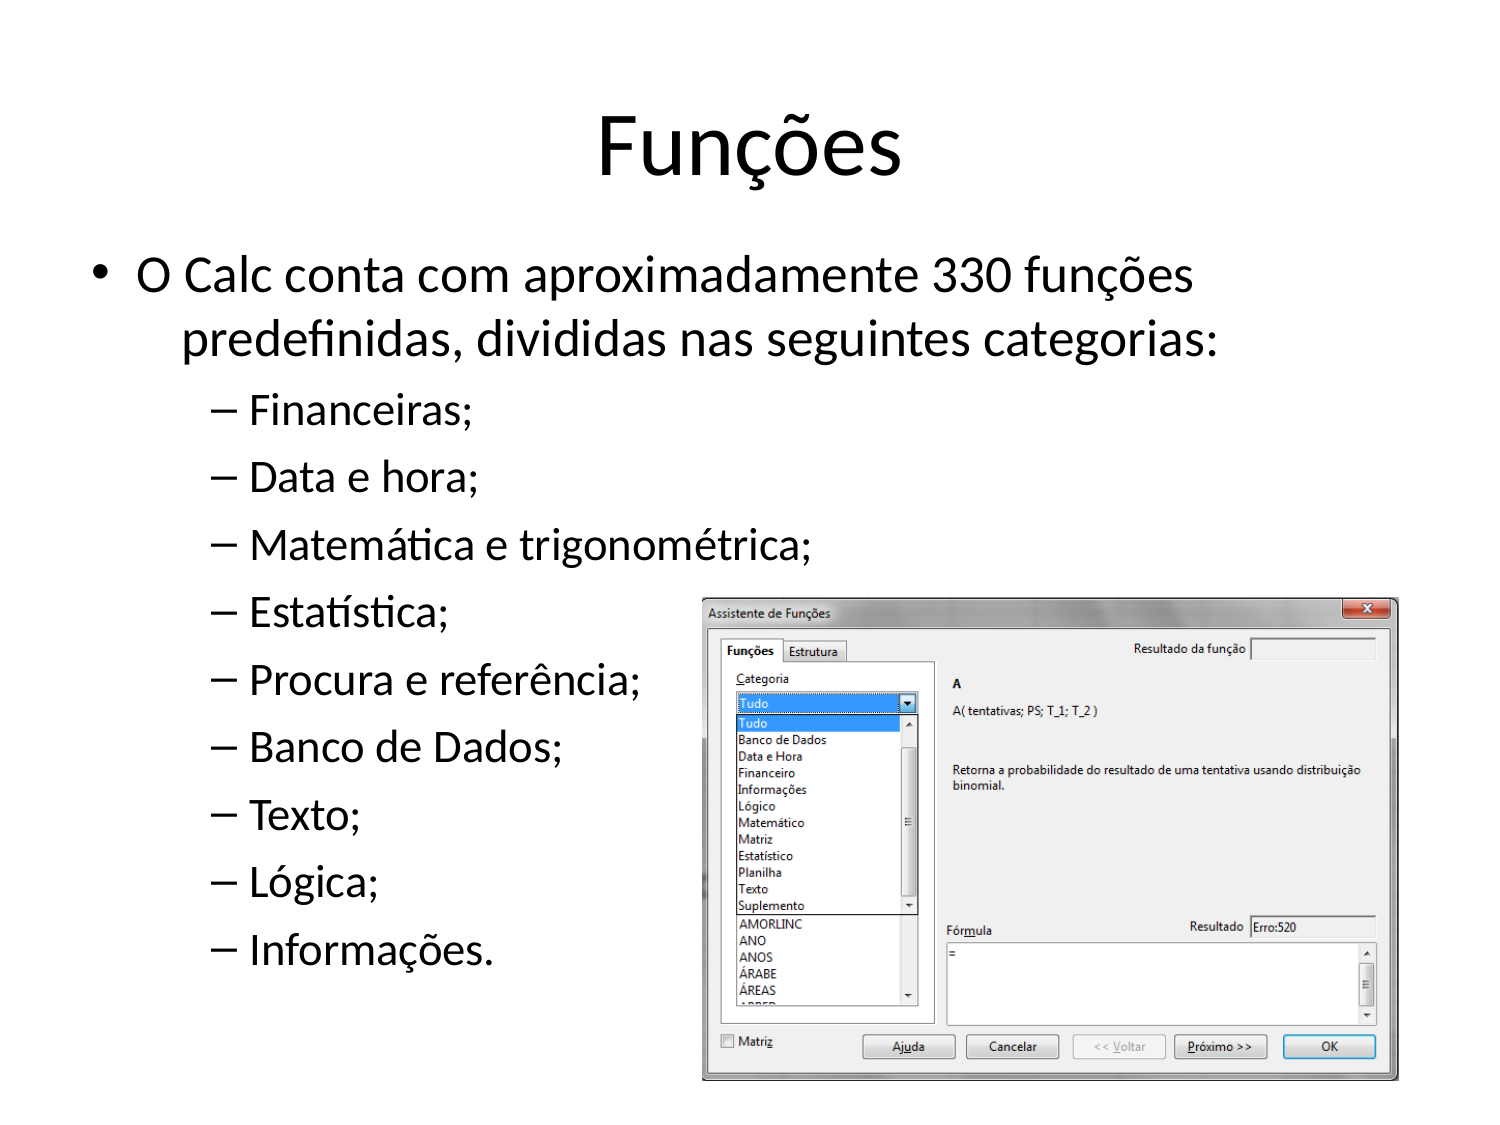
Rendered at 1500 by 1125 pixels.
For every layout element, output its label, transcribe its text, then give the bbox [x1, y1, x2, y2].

list O Calc conta com aproximadamente 330 funções predefinidas, divididas nas seguintes categorias: Financeiras; Data e hora; Matemática e trigonométrica; Estatística; Procura e referência; Banco de Dados; Texto; Lógica; Informações. [76, 231, 1352, 982]
picture [702, 597, 1399, 1082]
title Funções [75, 45, 1426, 233]
